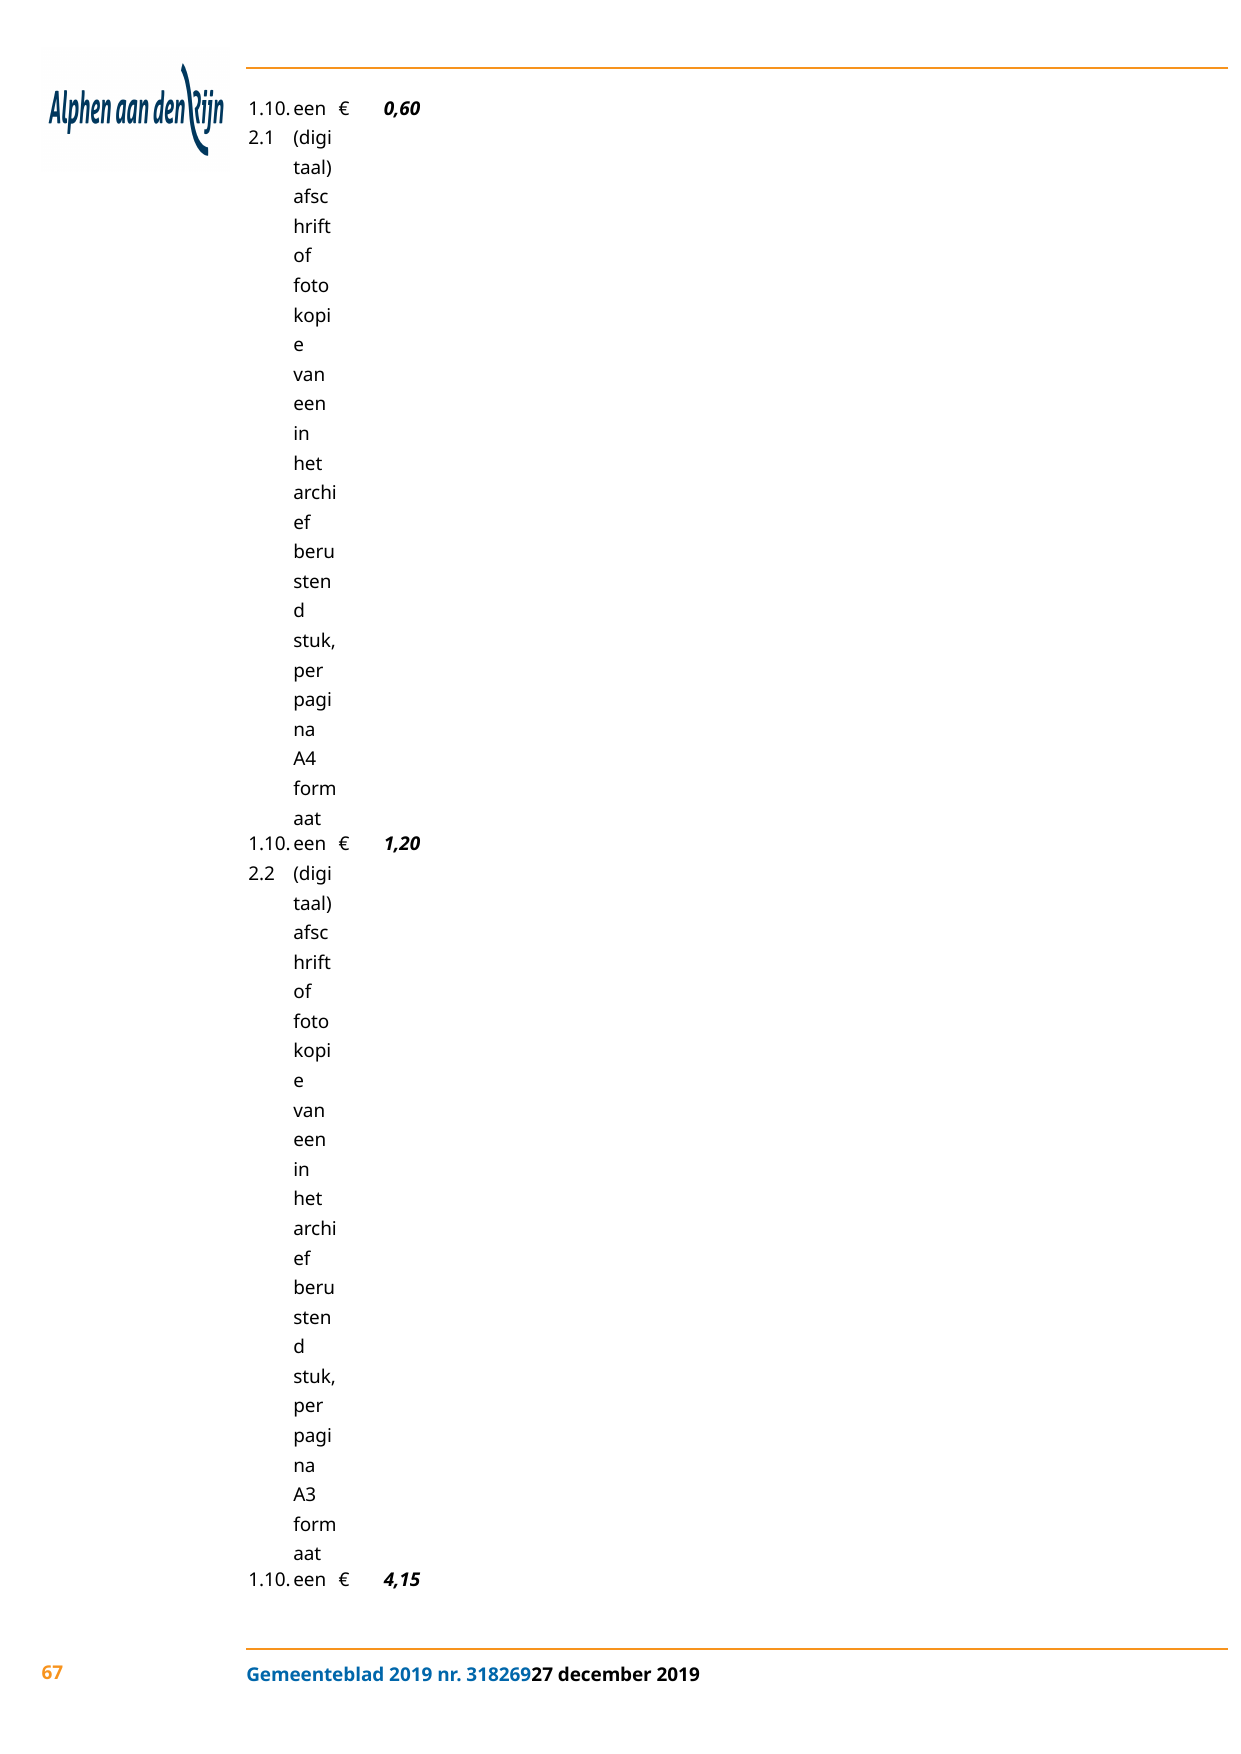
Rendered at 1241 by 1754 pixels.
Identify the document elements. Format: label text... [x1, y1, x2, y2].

table_cell 1.10. [248, 1566, 293, 1592]
table_cell € [338, 95, 383, 831]
table_cell 1,20 [384, 831, 429, 1566]
table_cell 1.10.2.1 [248, 95, 293, 831]
table_cell een (digitaal) afschrift of fotokopie van een in het archief berustend stuk, per pagina A4 formaat [293, 95, 338, 831]
table_cell 0,60 [384, 95, 429, 831]
table_cell 4,15 [384, 1566, 429, 1592]
table_cell 1.10.2.2 [248, 831, 293, 1566]
picture [41, 47, 231, 172]
table_cell een (digitaal) afschrift of fotokopie van een in het archief berustend stuk, per pagina A3 formaat [293, 831, 338, 1566]
table_cell € [338, 1566, 383, 1592]
table_cell € [338, 831, 383, 1566]
table_cell een [293, 1566, 338, 1592]
